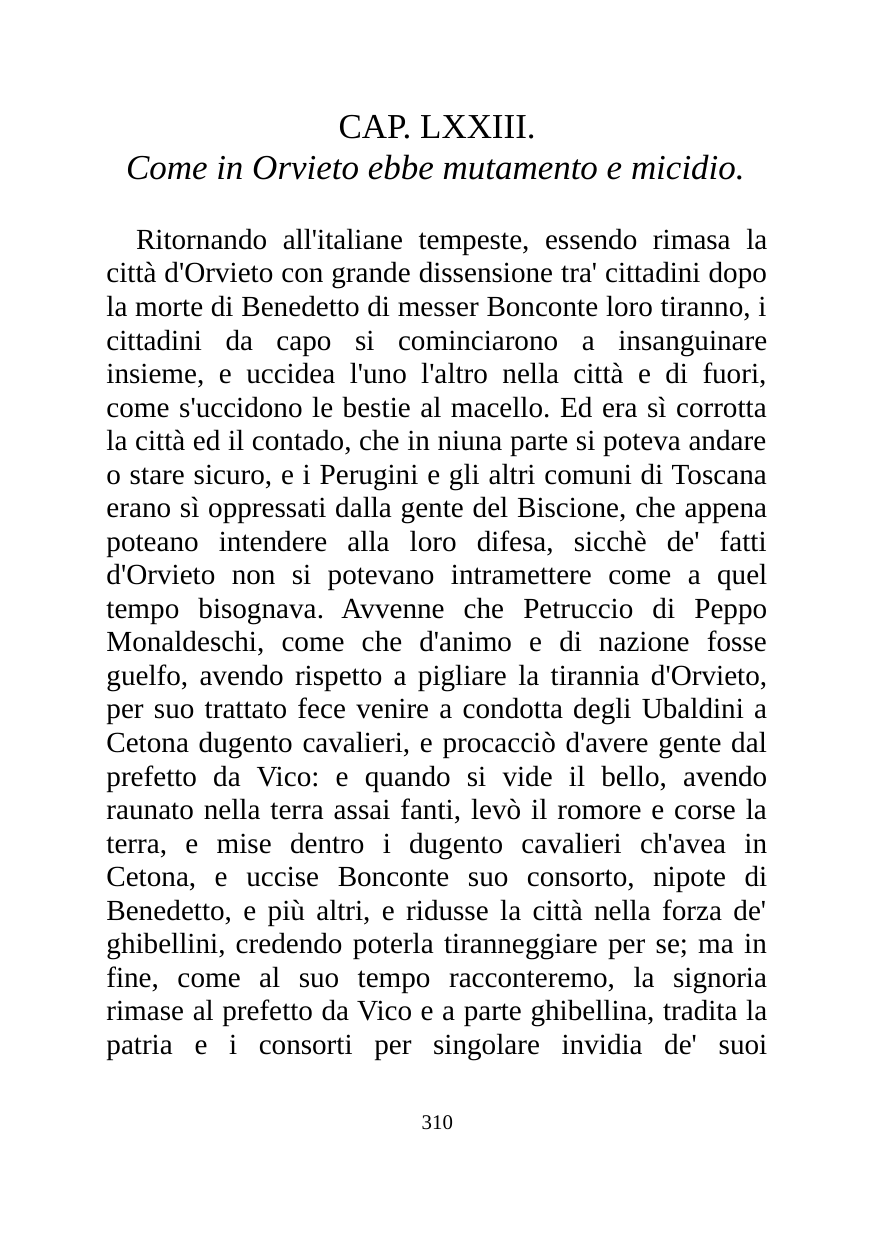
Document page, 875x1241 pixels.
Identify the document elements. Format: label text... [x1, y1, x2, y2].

subtitle CAP. LXXIII. Come in Orvieto ebbe mutamento e micidio. [106, 106, 768, 187]
text Ritornando all'italiane tempeste, essendo rimasa la città d'Orvieto con grande dissensione tra' cittadini dopo la morte di Benedetto di messer Bonconte loro tiranno, i cittadini da capo si cominciarono a insanguinare insieme, e uccidea l'uno l'altro nella città e di fuori, come s'uccidono le bestie al macello. Ed era sì corrotta la città ed il contado, che in niuna parte si poteva andare o stare sicuro, e i Perugini e gli altri comuni di Toscana erano sì oppressati dalla gente del Biscione, che appena poteano intendere alla loro difesa, sicchè de' fatti d'Orvieto non si potevano intramettere come a quel tempo bisognava. Avvenne che Petruccio di Peppo Monaldeschi, come che d'animo e di nazione fosse guelfo, avendo rispetto a pigliare la tirannia d'Orvieto, per suo trattato fece venire a condotta degli Ubaldini a Cetona dugento cavalieri, e procacciò d'avere gente dal prefetto da Vico: e quando si vide il bello, avendo raunato nella terra assai fanti, levò il romore e corse la terra, e mise dentro i dugento cavalieri ch'avea in Cetona, e uccise Bonconte suo consorto, nipote di Benedetto, e più altri, e ridusse la città nella forza de' ghibellini, credendo poterla tiranneggiare per se; ma in fine, come al suo tempo racconteremo, la signoria rimase al prefetto da Vico e a parte ghibellina, tradita la patria e i consorti per singolare invidia de' suoi [106, 222, 768, 1061]
